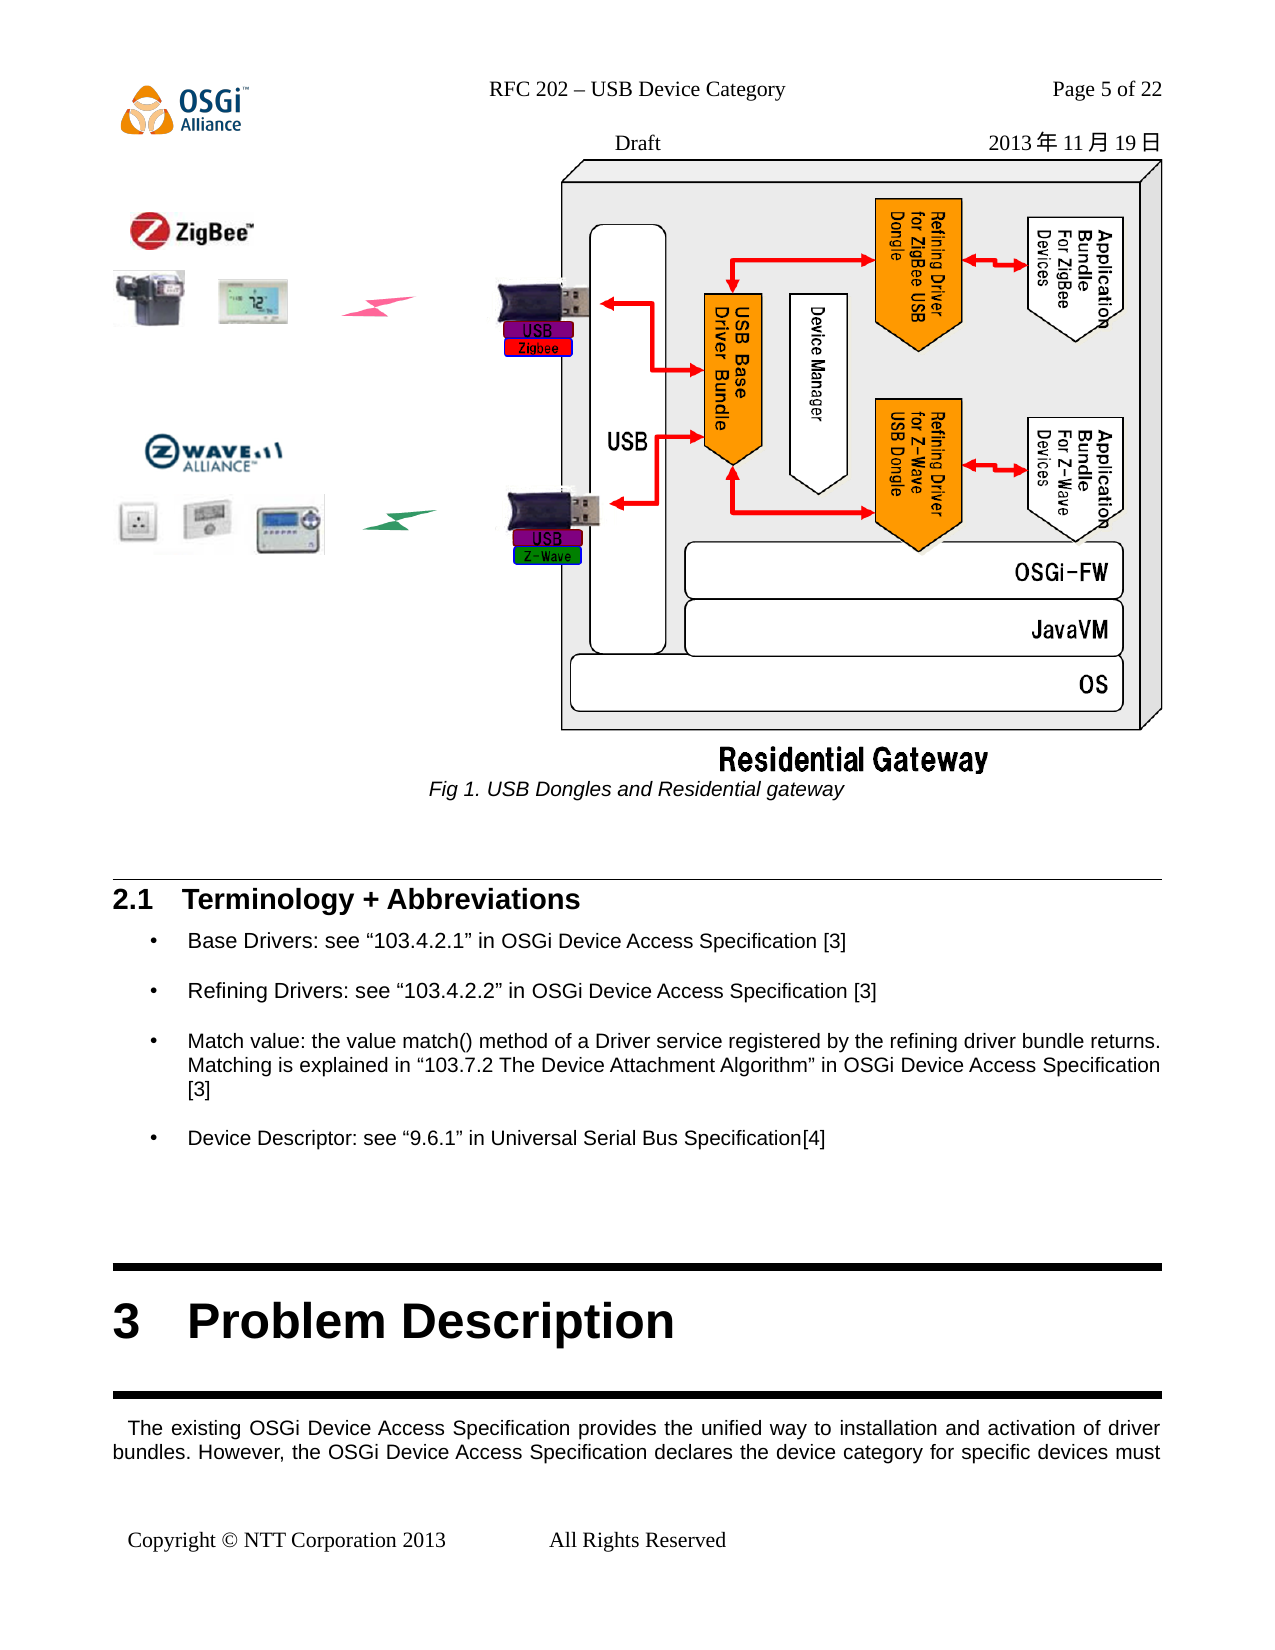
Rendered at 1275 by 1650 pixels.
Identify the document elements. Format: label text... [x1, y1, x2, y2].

subtitle Problem Description [112, 1264, 1162, 1399]
list Match value: the value match() method of a Driver service registered by the refining driver bundle returns. Matching is explained in “103.7.2 The Device Attachment Algorithm” in OSGi Device Access Specification [3] [150, 1028, 1162, 1101]
text The existing OSGi Device Access Specification provides the unified way to installation and activation of driver bundles. However, the OSGi Device Access Specification declares the device category for specific devices must [112, 1416, 1162, 1464]
text Fig 1. USB Dongles and Residential gateway [112, 777, 1162, 801]
list Refining Drivers: see “103.4.2.2” in OSGi Device Access Specification [3] [150, 978, 1162, 1003]
picture [113, 78, 257, 142]
list Base Drivers: see “103.4.2.1” in OSGi Device Access Specification [3] [150, 928, 1162, 953]
list Device Descriptor: see “9.6.1” in Universal Serial Bus Specification[4] [150, 1126, 1162, 1150]
picture [112, 158, 1163, 777]
subtitle Terminology + Abbreviations [112, 880, 1162, 916]
